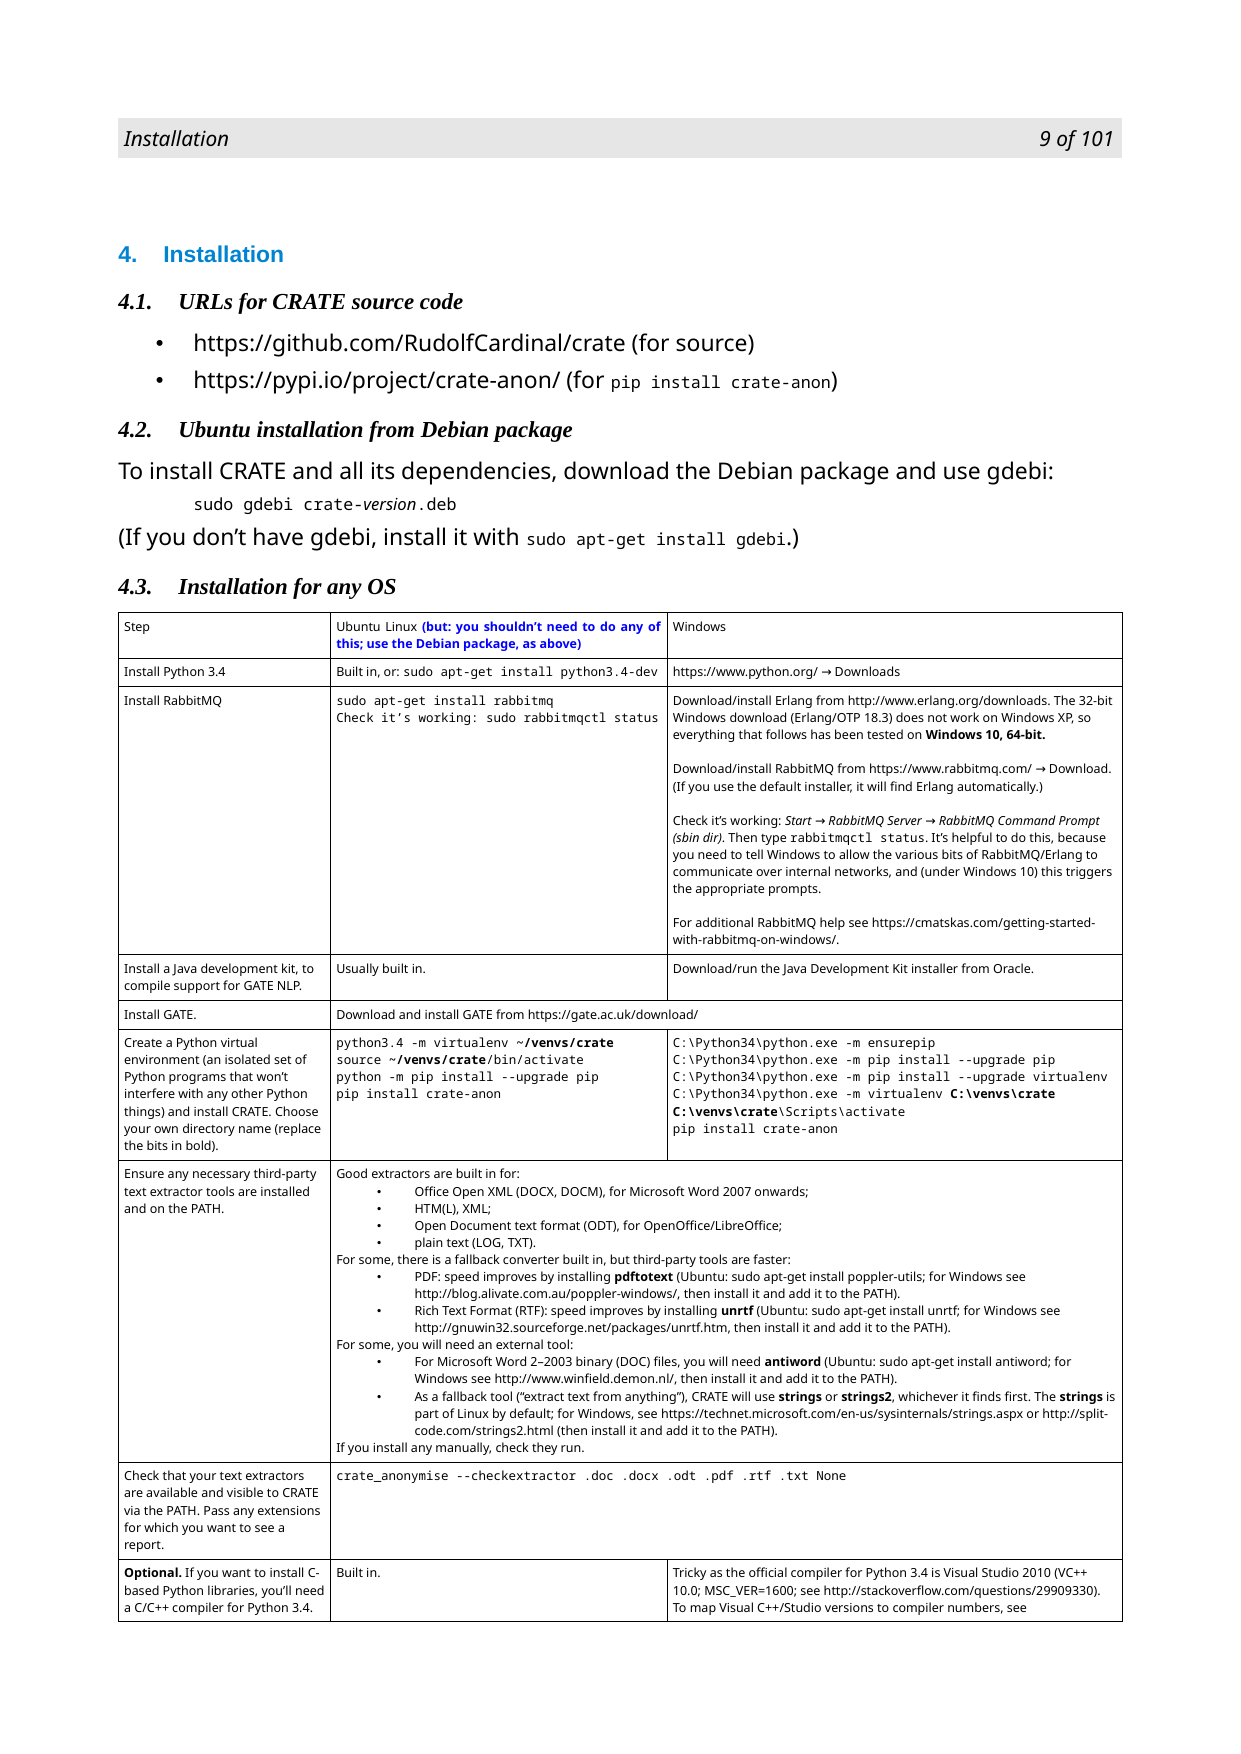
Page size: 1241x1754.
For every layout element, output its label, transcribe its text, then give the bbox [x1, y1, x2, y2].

table_cell Optional. If you want to install C-based Python libraries, you’ll need a C/C++ compiler for Python 3.4. [119, 1560, 330, 1621]
table_cell Download/install Erlang from http://www.erlang.org/downloads. The 32-bit Windows download (Erlang/OTP 18.3) does not work on Windows XP, so everything that follows has been tested on Windows 10, 64-bit. Download/install RabbitMQ from https://www.rabbitmq.com/ → Download. (If you use the default installer, it will find Erlang automatically.) Check it’s working: Start → RabbitMQ Server → RabbitMQ Command Prompt (sbin dir). Then type rabbitmqctl status. It’s helpful to do this, because you need to tell Windows to allow the various bits of RabbitMQ/Erlang to communicate over internal networks, and (under Windows 10) this triggers the appropriate prompts. For additional RabbitMQ help see https://cmatskas.com/getting-started-with-rabbitmq-on-windows/. [668, 687, 1122, 954]
list https://github.com/RudolfCardinal/crate (for source) [156, 327, 1122, 358]
table_cell Usually built in. [331, 955, 667, 1000]
table_cell Install Python 3.4 [119, 659, 330, 686]
table_cell Install a Java development kit, to compile support for GATE NLP. [119, 955, 330, 1000]
table_cell crate_anonymise --checkextractor .doc .docx .odt .pdf .rtf .txt None [331, 1463, 1122, 1559]
table_cell Built in. [331, 1560, 667, 1621]
table_cell sudo apt-get install rabbitmq Check it’s working: sudo rabbitmqctl status [331, 687, 667, 954]
subtitle URLs for CRATE source code [118, 288, 1122, 314]
text To install CRATE and all its dependencies, download the Debian package and use gdebi: [118, 455, 1122, 486]
table_cell Ensure any necessary third-party text extractor tools are installed and on the PATH. [119, 1161, 330, 1462]
table_cell Tricky as the official compiler for Python 3.4 is Visual Studio 2010 (VC++ 10.0; MSC_VER=1600; see http://stackoverflow.com/questions/29909330). To map Visual C++/Studio versions to compiler numbers, see [668, 1560, 1122, 1621]
subtitle Installation for any OS [118, 573, 1122, 599]
text sudo gdebi crate-version.deb [177, 492, 1122, 515]
subtitle Installation [118, 241, 1122, 267]
subtitle Ubuntu installation from Debian package [118, 416, 1122, 443]
table_cell C:\Python34\python.exe -m ensurepip C:\Python34\python.exe -m pip install --upgrade pip C:\Python34\python.exe -m pip install --upgrade virtualenv C:\Python34\python.exe -m virtualenv C:\venvs\crate C:\venvs\crate\Scripts\activate pip install crate-anon [668, 1030, 1122, 1160]
table_cell Install RabbitMQ [119, 687, 330, 954]
list https://pypi.io/project/crate-anon/ (for pip install crate-anon) [156, 364, 1122, 395]
table_cell Create a Python virtual environment (an isolated set of Python programs that won’t interfere with any other Python things) and install CRATE. Choose your own directory name (replace the bits in bold). [119, 1030, 330, 1160]
table_header Step [119, 613, 330, 658]
table_cell https://www.python.org/ → Downloads [668, 659, 1122, 686]
table_cell Install GATE. [119, 1001, 330, 1028]
table_cell Download/run the Java Development Kit installer from Oracle. [668, 955, 1122, 1000]
table_header Windows [668, 613, 1122, 658]
table_cell Built in, or: sudo apt-get install python3.4-dev [331, 659, 667, 686]
table_cell Download and install GATE from https://gate.ac.uk/download/ [331, 1001, 1122, 1028]
table_header Ubuntu Linux (but: you shouldn’t need to do any of this; use the Debian package, as above) [331, 613, 667, 658]
table_cell Check that your text extractors are available and visible to CRATE via the PATH. Pass any extensions for which you want to see a report. [119, 1463, 330, 1559]
table_cell Good extractors are built in for: Office Open XML (DOCX, DOCM), for Microsoft Word 2007 onwards; HTM(L), XML; Open Document text format (ODT), for OpenOffice/LibreOffice; plain text (LOG, TXT). For some, there is a fallback converter built in, but third-party tools are faster: PDF: speed improves by installing pdftotext (Ubuntu: sudo apt-get install poppler-utils; for Windows see http://blog.alivate.com.au/poppler-windows/, then install it and add it to the PATH). Rich Text Format (RTF): speed improves by installing unrtf (Ubuntu: sudo apt-get install unrtf; for Windows see http://gnuwin32.sourceforge.net/packages/unrtf.htm, then install it and add it to the PATH). For some, you will need an external tool: For Microsoft Word 2–2003 binary (DOC) files, you will need antiword (Ubuntu: sudo apt-get install antiword; for Windows see http://www.winfield.demon.nl/, then install it and add it to the PATH). As a fallback tool (“extract text from anything”), CRATE will use strings or strings2, whichever it finds first. The strings is part of Linux by default; for Windows, see https://technet.microsoft.com/en-us/sysinternals/strings.aspx or http://split-code.com/strings2.html (then install it and add it to the PATH). If you install any manually, check they run. [331, 1161, 1122, 1462]
text (If you don’t have gdebi, install it with sudo apt-get install gdebi.) [118, 521, 1122, 552]
table_cell python3.4 -m virtualenv ~/venvs/crate source ~/venvs/crate/bin/activate python -m pip install --upgrade pip pip install crate-anon [331, 1030, 667, 1160]
